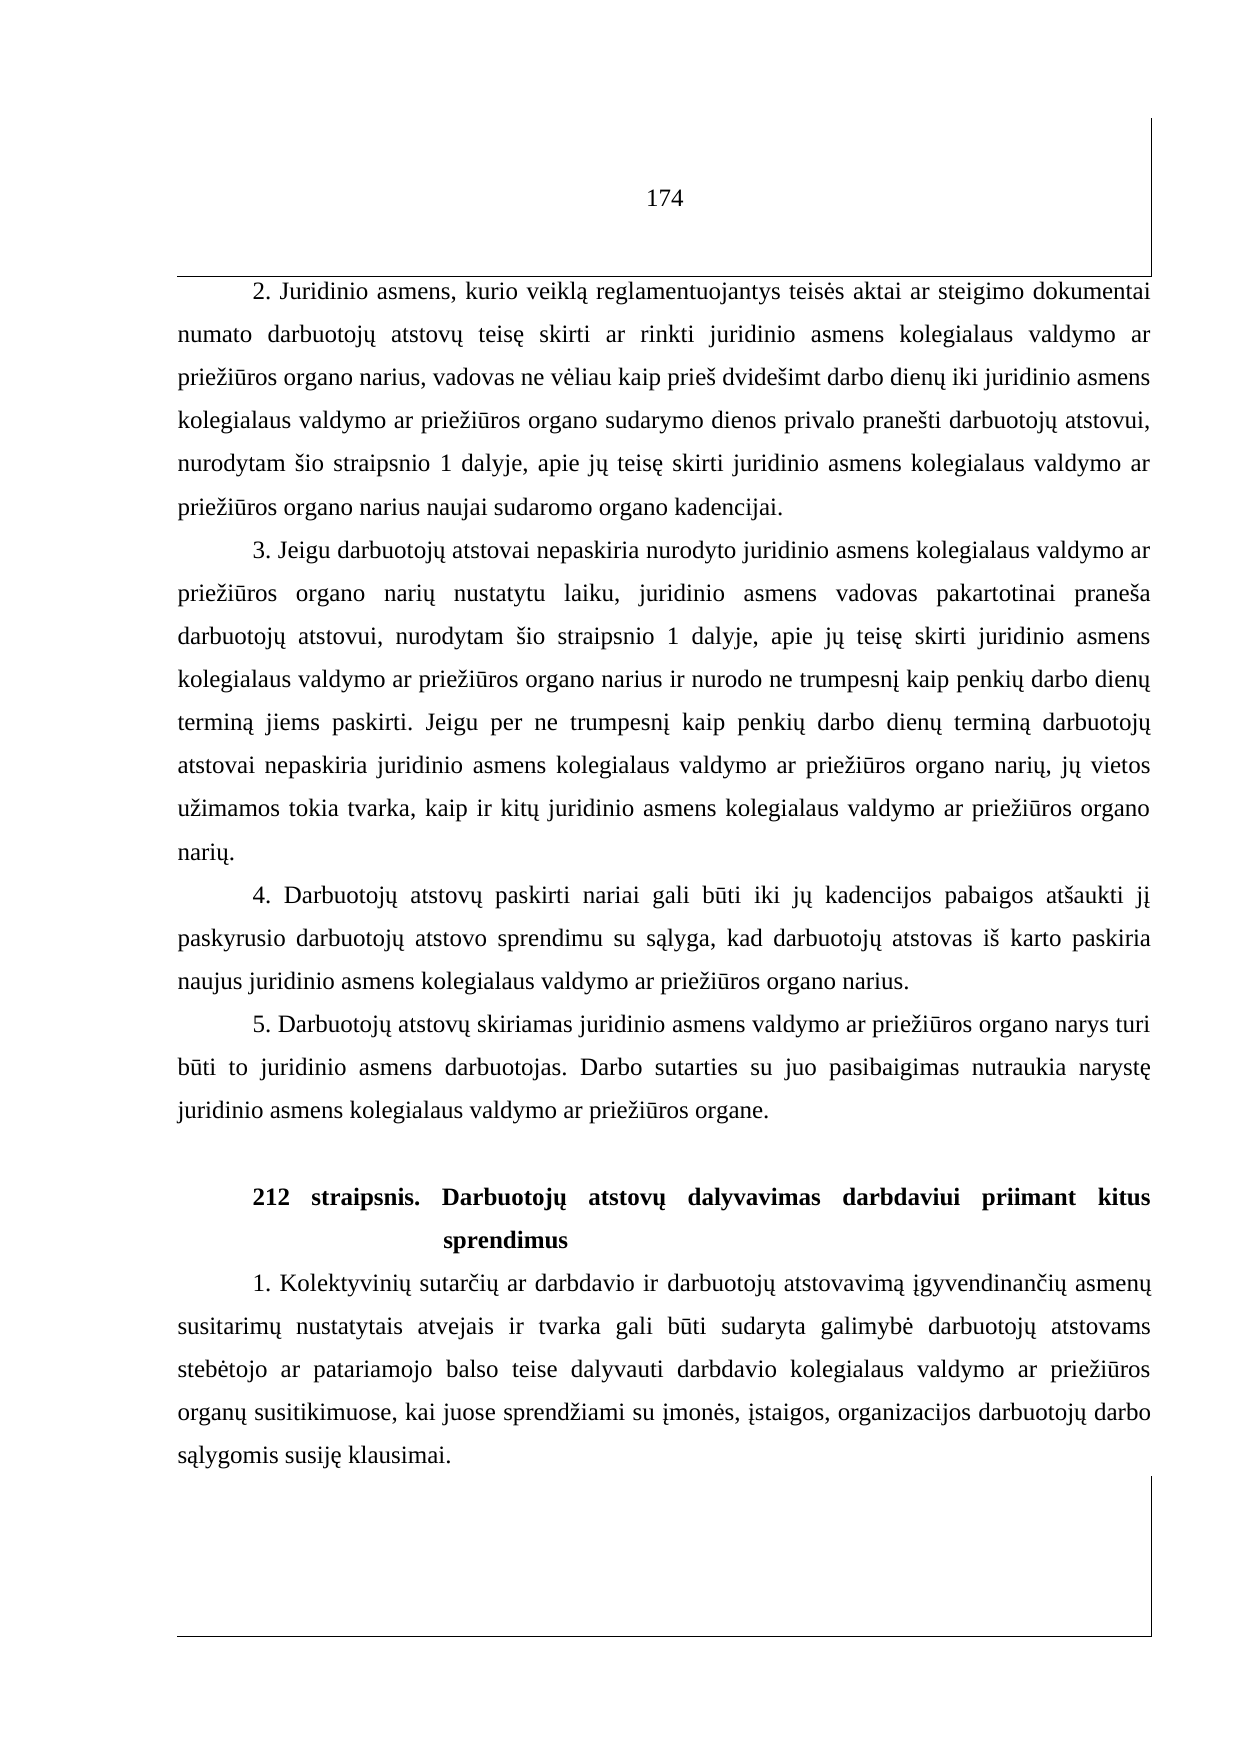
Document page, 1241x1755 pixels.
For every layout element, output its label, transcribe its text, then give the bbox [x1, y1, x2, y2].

text 4. Darbuotojų atstovų paskirti nariai gali būti iki jų kadencijos pabaigos atšaukti jį paskyrusio darbuotojų atstovo sprendimu su sąlyga, kad darbuotojų atstovas iš karto paskiria naujus juridinio asmens kolegialaus valdymo ar priežiūros organo narius. [177, 880, 1152, 995]
subtitle 212 straipsnis. Darbuotojų atstovų dalyvavimas darbdaviui priimant kitus sprendimus [252, 1182, 1152, 1253]
text 3. Jeigu darbuotojų atstovai nepaskiria nurodyto juridinio asmens kolegialaus valdymo ar priežiūros organo narių nustatytu laiku, juridinio asmens vadovas pakartotinai praneša darbuotojų atstovui, nurodytam šio straipsnio 1 dalyje, apie jų teisę skirti juridinio asmens kolegialaus valdymo ar priežiūros organo narius ir nurodo ne trumpesnį kaip penkių darbo dienų terminą jiems paskirti. Jeigu per ne trumpesnį kaip penkių darbo dienų terminą darbuotojų atstovai nepaskiria juridinio asmens kolegialaus valdymo ar priežiūros organo narių, jų vietos užimamos tokia tvarka, kaip ir kitų juridinio asmens kolegialaus valdymo ar priežiūros organo narių. [177, 535, 1152, 865]
text 5. Darbuotojų atstovų skiriamas juridinio asmens valdymo ar priežiūros organo narys turi būti to juridinio asmens darbuotojas. Darbo sutarties su juo pasibaigimas nutraukia narystę juridinio asmens kolegialaus valdymo ar priežiūros organe. [177, 1009, 1152, 1124]
text 2. Juridinio asmens, kurio veiklą reglamentuojantys teisės aktai ar steigimo dokumentai numato darbuotojų atstovų teisę skirti ar rinkti juridinio asmens kolegialaus valdymo ar priežiūros organo narius, vadovas ne vėliau kaip prieš dvidešimt darbo dienų iki juridinio asmens kolegialaus valdymo ar priežiūros organo sudarymo dienos privalo pranešti darbuotojų atstovui, nurodytam šio straipsnio 1 dalyje, apie jų teisę skirti juridinio asmens kolegialaus valdymo ar priežiūros organo narius naujai sudaromo organo kadencijai. [177, 276, 1152, 520]
text 1. Kolektyvinių sutarčių ar darbdavio ir darbuotojų atstovavimą įgyvendinančių asmenų susitarimų nustatytais atvejais ir tvarka gali būti sudaryta galimybė darbuotojų atstovams stebėtojo ar patariamojo balso teise dalyvauti darbdavio kolegialaus valdymo ar priežiūros organų susitikimuose, kai juose sprendžiami su įmonės, įstaigos, organizacijos darbuotojų darbo sąlygomis susiję klausimai. [177, 1268, 1152, 1469]
